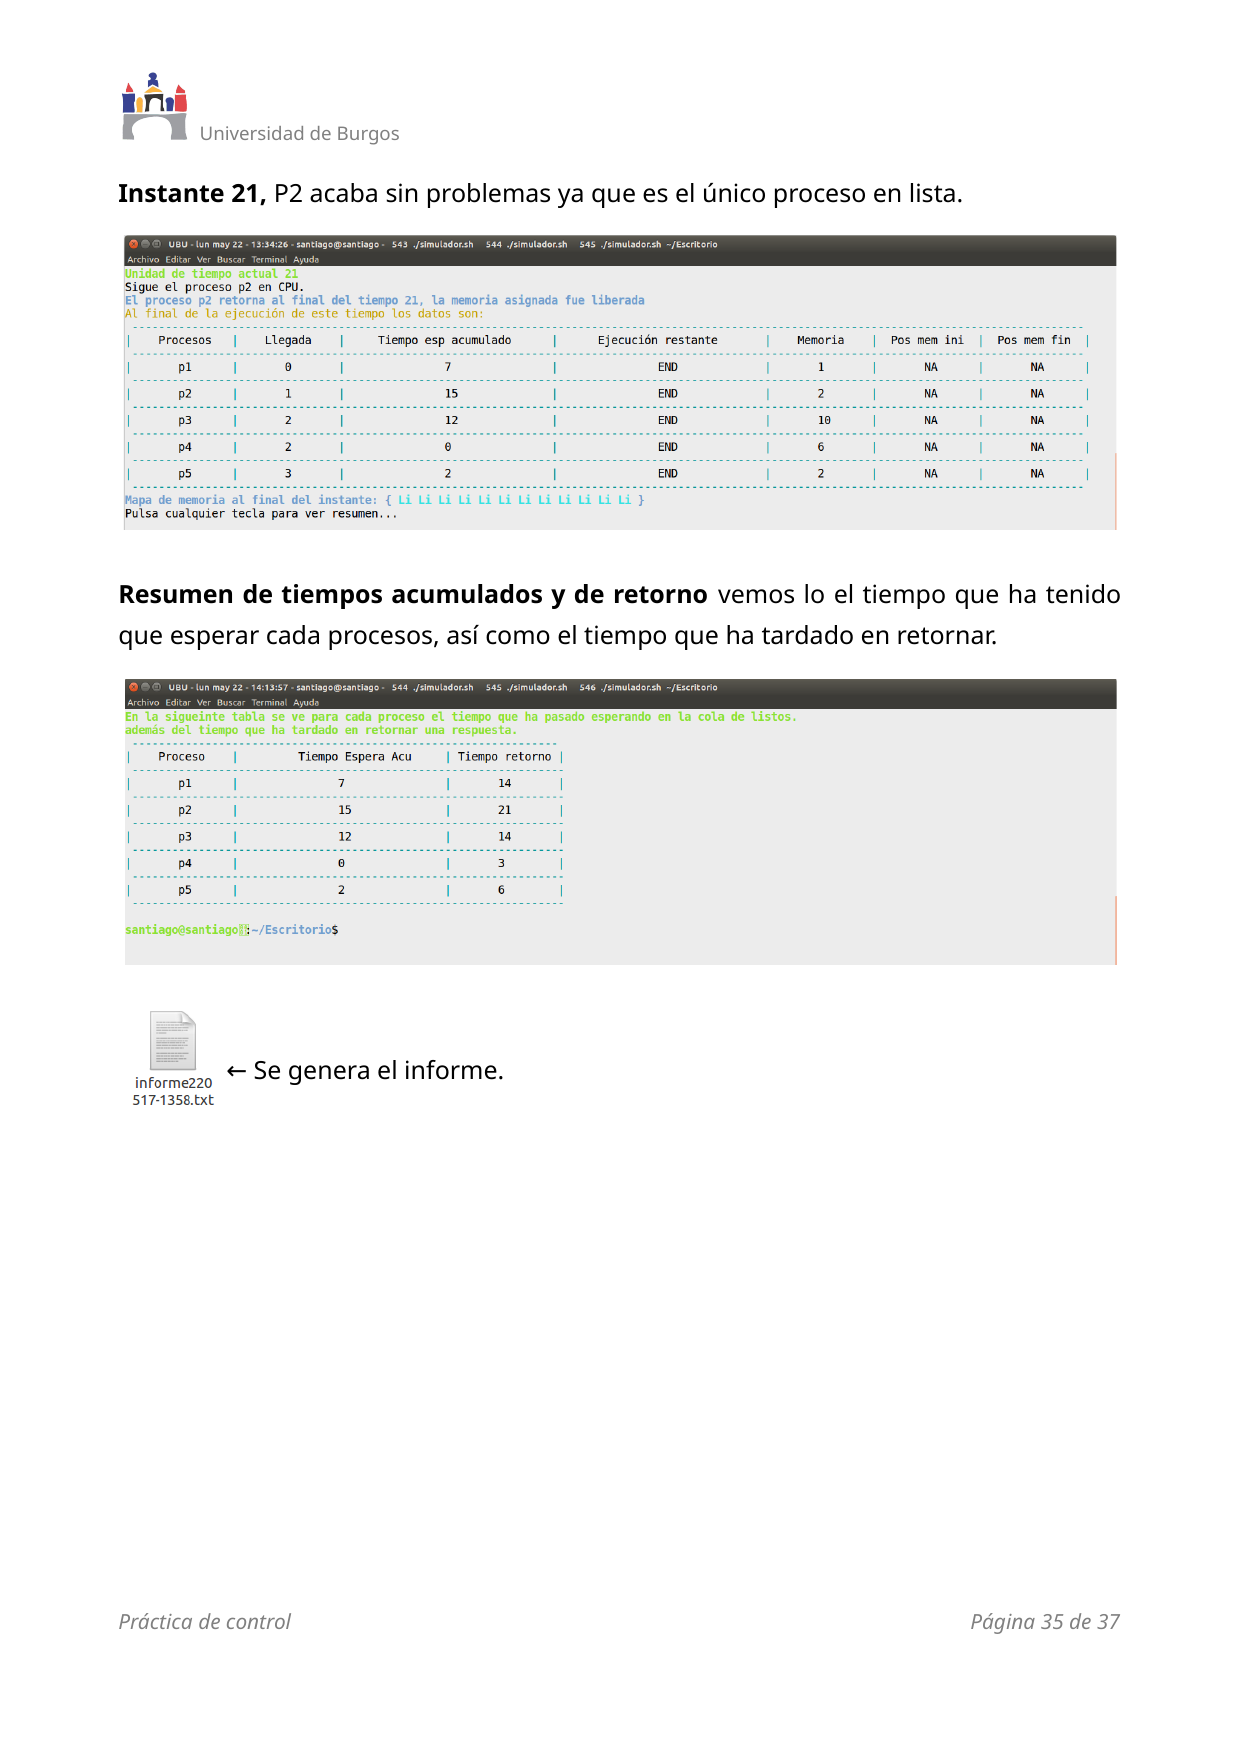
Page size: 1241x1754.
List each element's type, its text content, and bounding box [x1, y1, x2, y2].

picture [125, 679, 1117, 965]
picture [125, 1007, 220, 1112]
picture [117, 72, 189, 142]
picture [123, 235, 1117, 530]
text Instante 21, P2 acaba sin problemas ya que es el único proceso en lista. [118, 176, 1122, 210]
text ← Se genera el informe. [220, 1053, 1122, 1087]
text Resumen de tiempos acumulados y de retorno vemos lo el tiempo que ha tenido que esperar cada procesos, así como el tiempo que ha tardado en retornar. [118, 577, 1122, 652]
